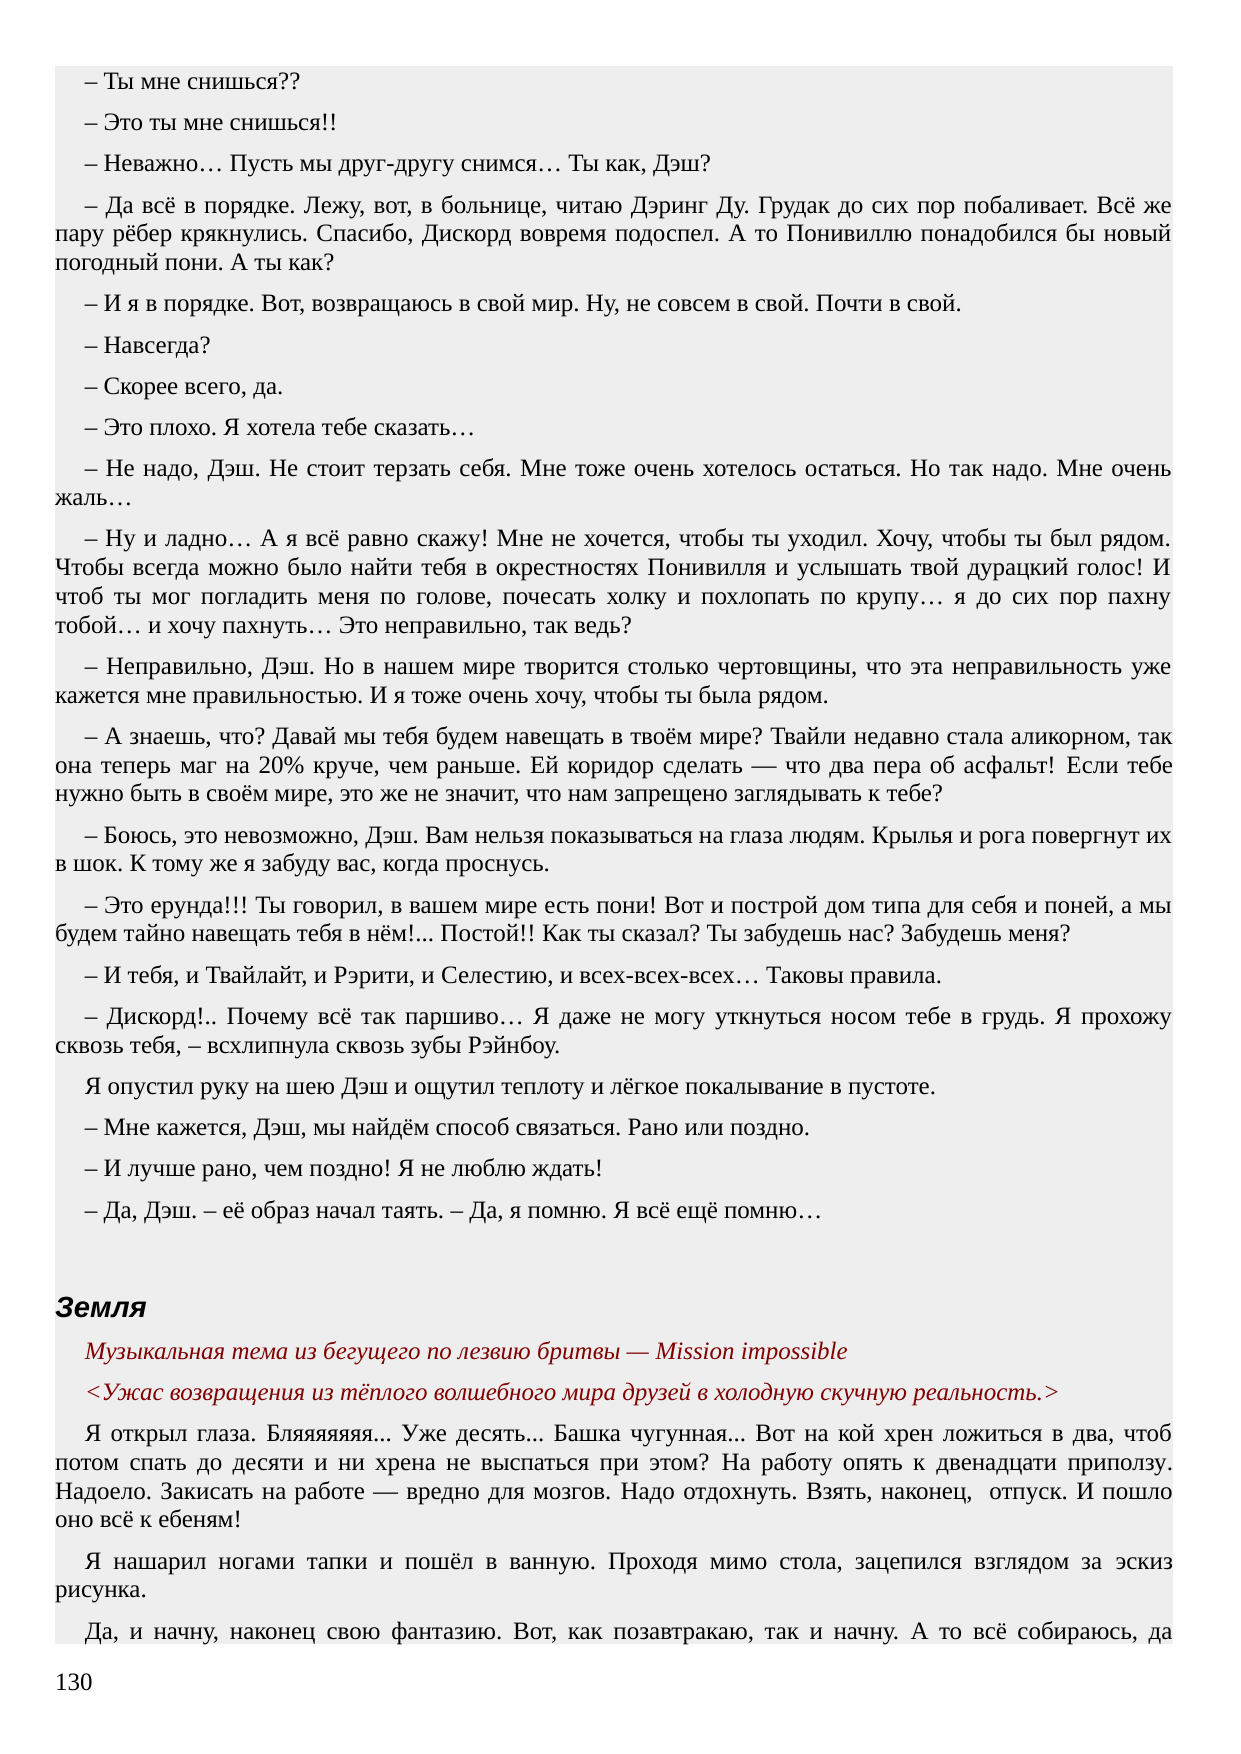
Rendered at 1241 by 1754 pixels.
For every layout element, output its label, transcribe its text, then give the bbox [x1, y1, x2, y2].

text – Ну и ладно… А я всё равно скажу! Мне не хочется, чтобы ты уходил. Хочу, чтобы ты был рядом. Чтобы всегда можно было найти тебя в окрестностях Понивилля и услышать твой дурацкий голос! И чтоб ты мог погладить меня по голове, почесать холку и похлопать по крупу… я до сих пор пахну тобой… и хочу пахнуть… Это неправильно, так ведь? [55, 523, 1173, 638]
text – Да всё в порядке. Лежу, вот, в больнице, читаю Дэринг Ду. Грудак до сих пор побаливает. Всё же пару рёбер крякнулись. Спасибо, Дискорд вовремя подоспел. А то Понивиллю понадобился бы новый погодный пони. А ты как? [55, 190, 1173, 276]
text – Не надо, Дэш. Не стоит терзать себя. Мне тоже очень хотелось остаться. Но так надо. Мне очень жаль… [55, 453, 1173, 511]
text Я опустил руку на шею Дэш и ощутил теплоту и лёгкое покалывание в пустоте. [55, 1071, 1173, 1100]
text – И тебя, и Твайлайт, и Рэрити, и Селестию, и всех-всех-всех… Таковы правила. [55, 960, 1173, 988]
text Да, и начну, наконец свою фантазию. Вот, как позавтракаю, так и начну. А то всё собираюсь, да [55, 1616, 1173, 1644]
text – Дискорд!.. Почему всё так паршиво… Я даже не могу уткнуться носом тебе в грудь. Я прохожу сквозь тебя, – всхлипнула сквозь зубы Рэйнбоу. [55, 1001, 1173, 1058]
subtitle Земля [55, 1290, 1173, 1323]
text Я нашарил ногами тапки и пошёл в ванную. Проходя мимо стола, зацепился взглядом за эскиз рисунка. [55, 1546, 1173, 1603]
text – Да, Дэш. – её образ начал таять. – Да, я помню. Я всё ещё помню… [55, 1195, 1173, 1223]
text – Боюсь, это невозможно, Дэш. Вам нельзя показываться на глаза людям. Крылья и рога повергнут их в шок. К тому же я забуду вас, когда проснусь. [55, 820, 1173, 877]
text <Ужас возвращения из тёплого волшебного мира друзей в холодную скучную реальность.> [55, 1377, 1173, 1406]
text Музыкальная тема из бегущего по лезвию бритвы — Mission impossible [55, 1336, 1173, 1364]
text – Неважно… Пусть мы друг-другу снимся… Ты как, Дэш? [55, 148, 1173, 177]
text – Это плохо. Я хотела тебе сказать… [55, 412, 1173, 441]
text – Это ты мне снишься!! [55, 107, 1173, 136]
text – Неправильно, Дэш. Но в нашем мире творится столько чертовщины, что эта неправильность уже кажется мне правильностью. И я тоже очень хочу, чтобы ты была рядом. [55, 651, 1173, 708]
text – Скорее всего, да. [55, 371, 1173, 400]
text – И лучше рано, чем поздно! Я не люблю ждать! [55, 1153, 1173, 1182]
text Я открыл глаза. Бляяяяяяя... Уже десять... Башка чугунная... Вот на кой хрен ложиться в два, чтоб потом спать до десяти и ни хрена не выспаться при этом? На работу опять к двенадцати приползу. Надоело. Закисать на работе — вредно для мозгов. Надо отдохнуть. Взять, наконец, отпуск. И пошло оно всё к ебеням! [55, 1418, 1173, 1533]
text – Ты мне снишься?? [55, 66, 1173, 95]
text – Навсегда? [55, 330, 1173, 358]
text – И я в порядке. Вот, возвращаюсь в свой мир. Ну, не совсем в свой. Почти в свой. [55, 288, 1173, 317]
text – А знаешь, что? Давай мы тебя будем навещать в твоём мире? Твайли недавно стала аликорном, так она теперь маг на 20% круче, чем раньше. Ей коридор сделать — что два пера об асфальт! Если тебе нужно быть в своём мире, это же не значит, что нам запрещено заглядывать к тебе? [55, 721, 1173, 807]
text – Мне кажется, Дэш, мы найдём способ связаться. Рано или поздно. [55, 1112, 1173, 1141]
text – Это ерунда!!! Ты говорил, в вашем мире есть пони! Вот и построй дом типа для себя и поней, а мы будем тайно навещать тебя в нём!... Постой!! Как ты сказал? Ты забудешь нас? Забудешь меня? [55, 890, 1173, 947]
